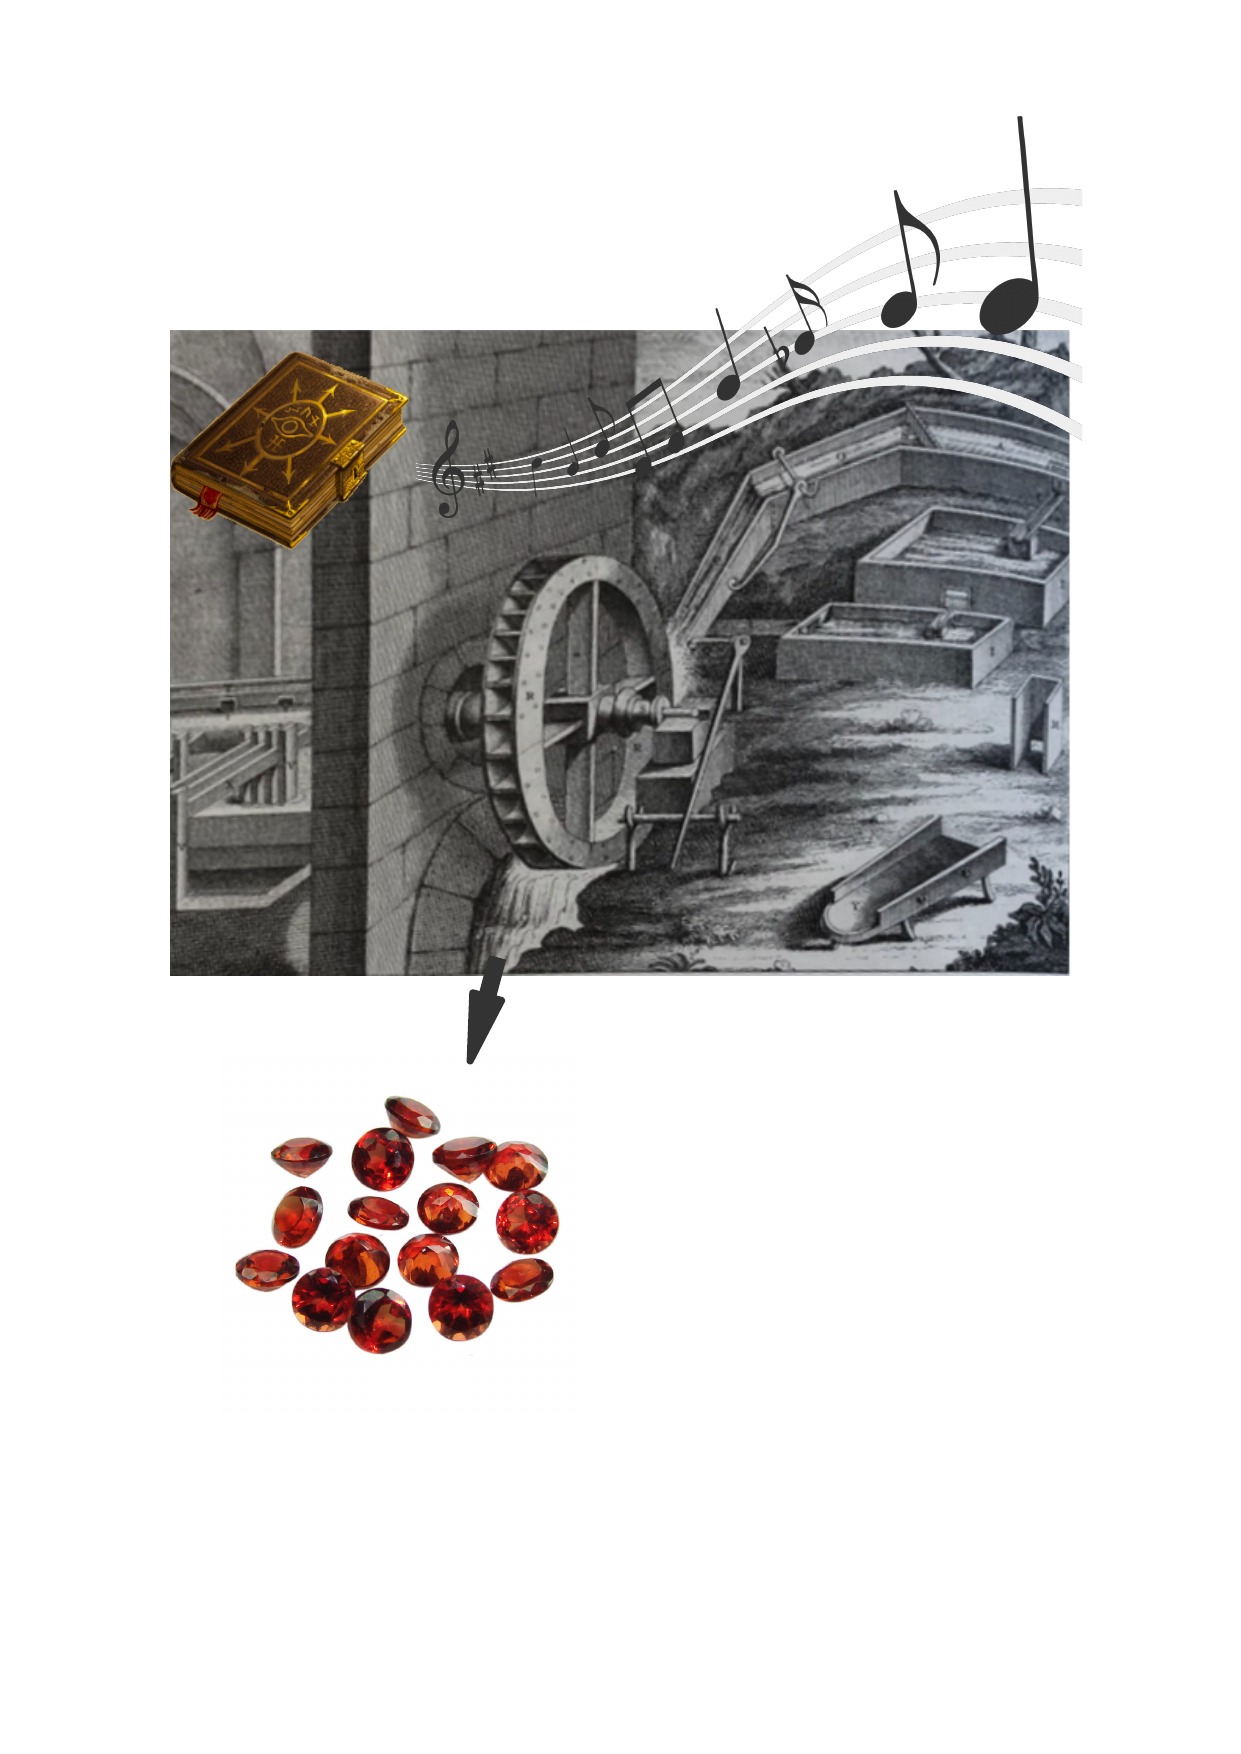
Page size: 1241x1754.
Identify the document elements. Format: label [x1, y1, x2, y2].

picture [219, 1056, 576, 1414]
picture [170, 116, 1083, 976]
